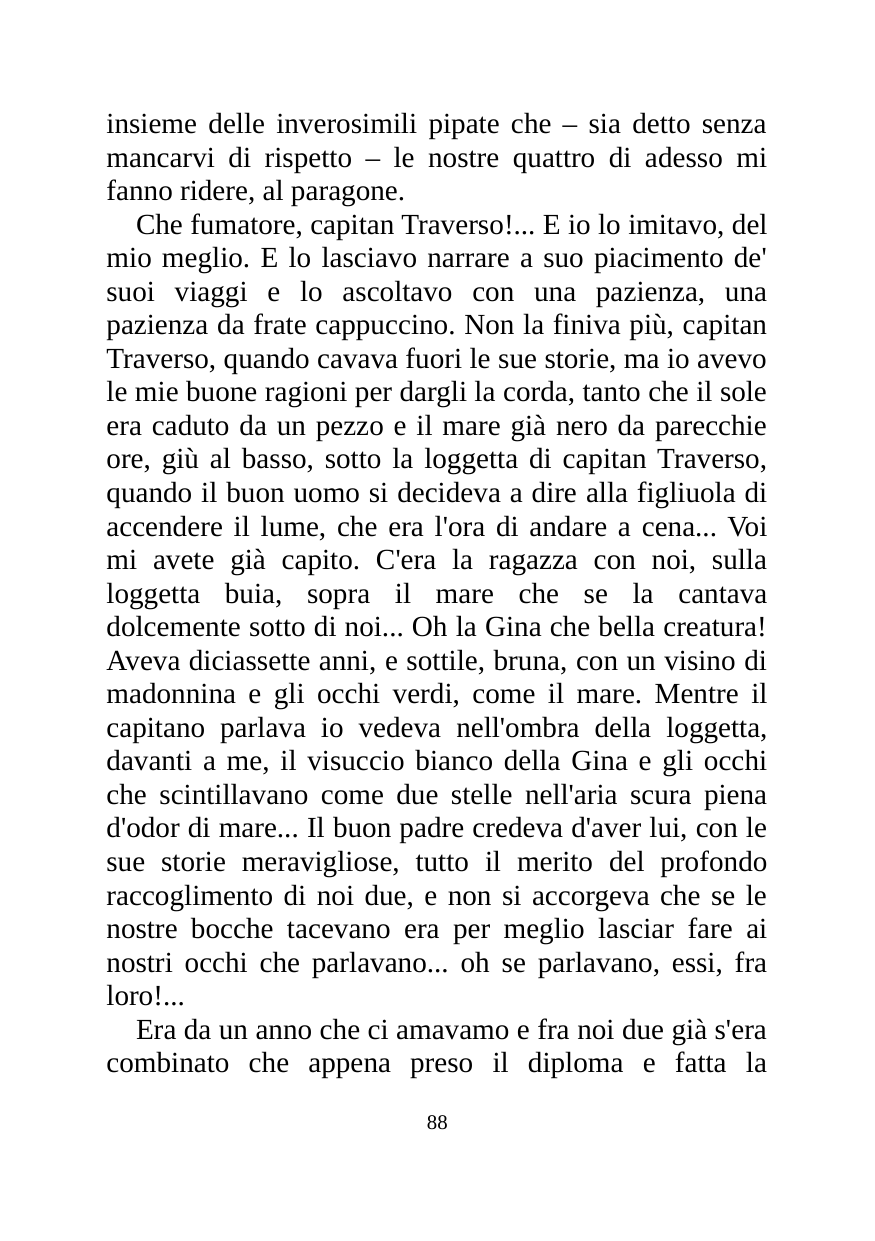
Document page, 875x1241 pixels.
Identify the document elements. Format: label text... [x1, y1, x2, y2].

text Era da un anno che ci amavamo e fra noi due già s'era combinato che appena preso il diploma e fatta la [106, 1012, 768, 1079]
text Che fumatore, capitan Traverso!... E io lo imitavo, del mio meglio. E lo lasciavo narrare a suo piacimento de' suoi viaggi e lo ascoltavo con una pazienza, una pazienza da frate cappuccino. Non la finiva più, capitan Traverso, quando cavava fuori le sue storie, ma io avevo le mie buone ragioni per dargli la corda, tanto che il sole era caduto da un pezzo e il mare già nero da parecchie ore, giù al basso, sotto la loggetta di capitan Traverso, quando il buon uomo si decideva a dire alla figliuola di accendere il lume, che era l'ora di andare a cena... Voi mi avete già capito. C'era la ragazza con noi, sulla loggetta buia, sopra il mare che se la cantava dolcemente sotto di noi... Oh la Gina che bella creatura! Aveva diciassette anni, e sottile, bruna, con un visino di madonnina e gli occhi verdi, come il mare. Mentre il capitano parlava io vedeva nell'ombra della loggetta, davanti a me, il visuccio bianco della Gina e gli occhi che scintillavano come due stelle nell'aria scura piena d'odor di mare... Il buon padre credeva d'aver lui, con le sue storie meravigliose, tutto il merito del profondo raccoglimento di noi due, e non si accorgeva che se le nostre bocche tacevano era per meglio lasciar fare ai nostri occhi che parlavano... oh se parlavano, essi, fra loro!... [106, 207, 768, 1012]
text insieme delle inverosimili pipate che – sia detto senza mancarvi di rispetto – le nostre quattro di adesso mi fanno ridere, al paragone. [106, 106, 768, 207]
